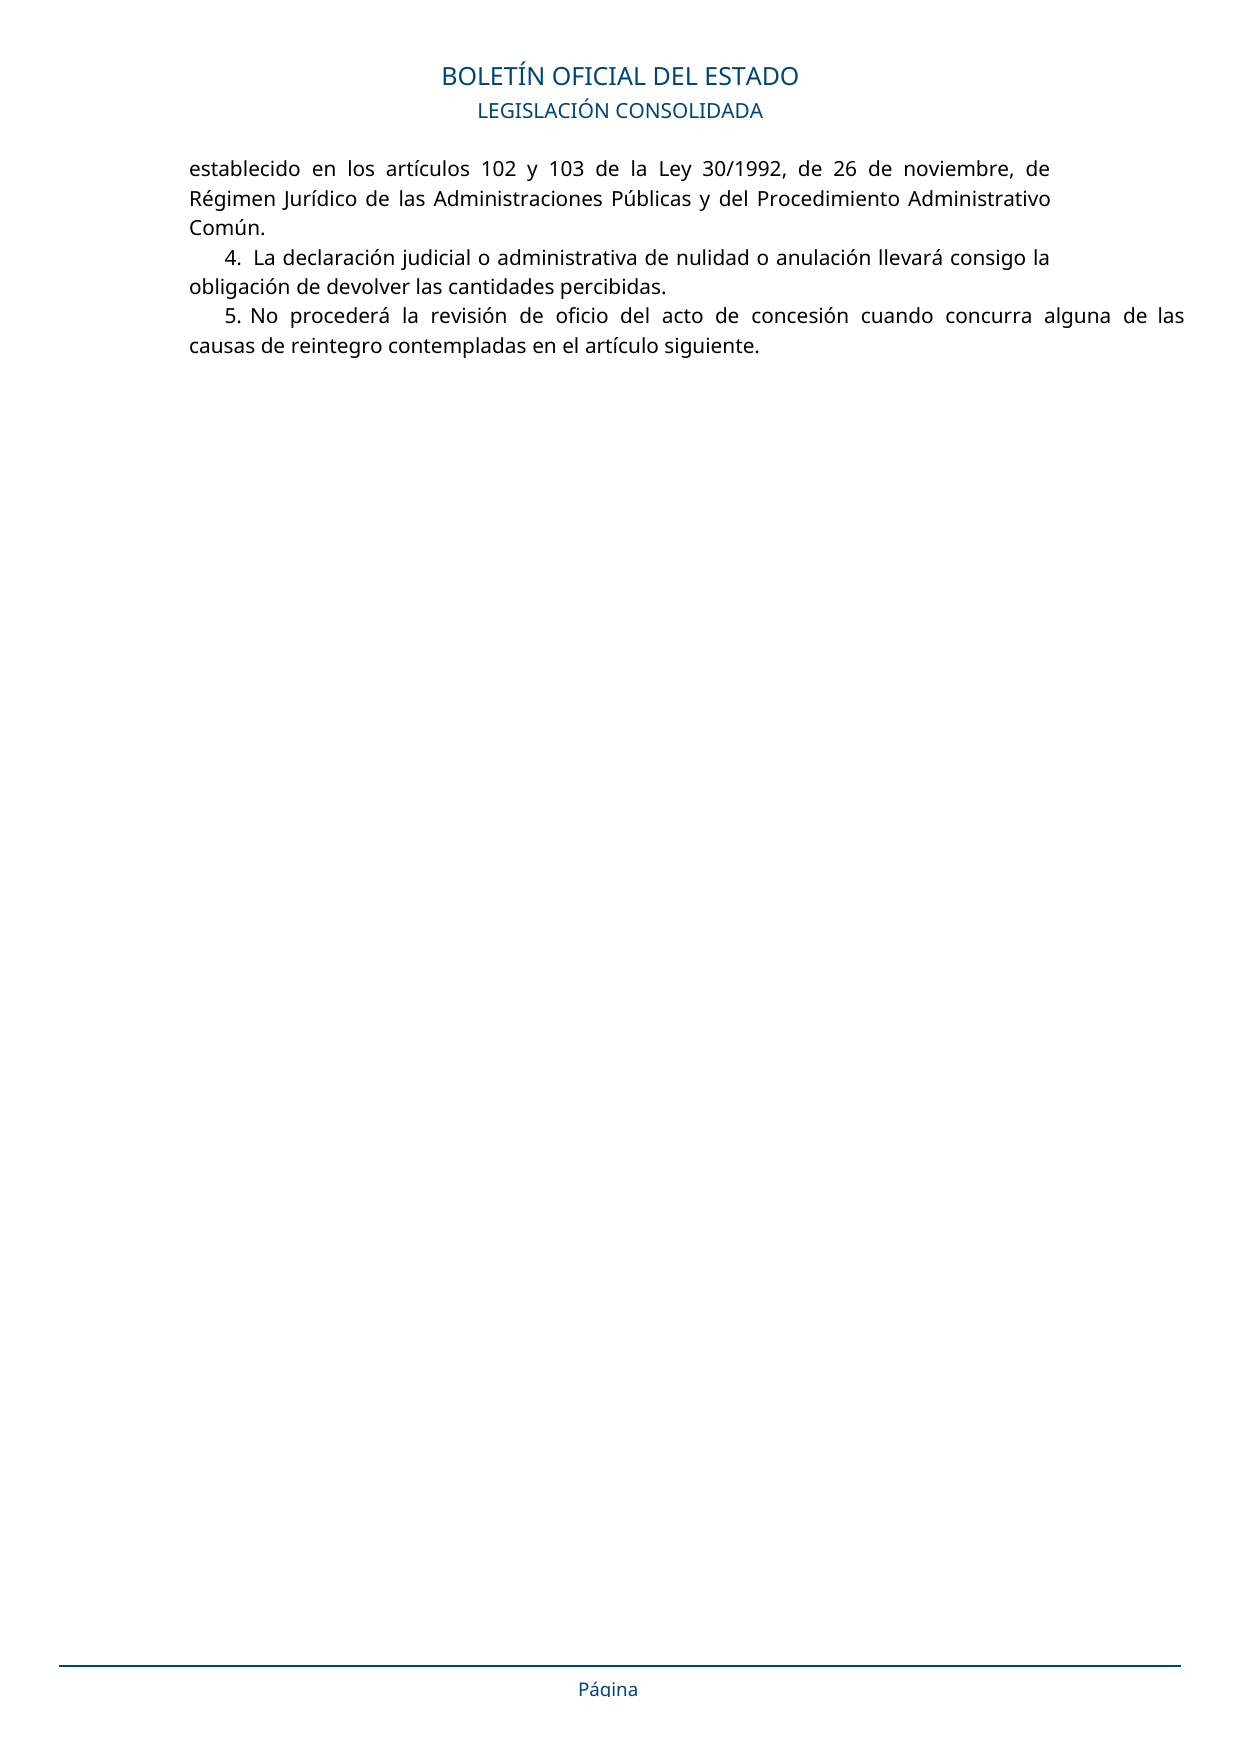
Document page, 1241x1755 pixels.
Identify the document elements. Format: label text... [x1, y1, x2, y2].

list La declaración judicial o administrativa de nulidad o anulación llevará consigo la obligación de devolver las cantidades percibidas. [189, 243, 1052, 301]
list establecido en los artículos 102 y 103 de la Ley 30/1992, de 26 de noviembre, de Régimen Jurídico de las Administraciones Públicas y del Procedimiento Administrativo Común. [189, 154, 1052, 241]
list No procederá la revisión de oficio del acto de concesión cuando concurra alguna de las causas de reintegro contempladas en el artículo siguiente. [189, 301, 1184, 359]
